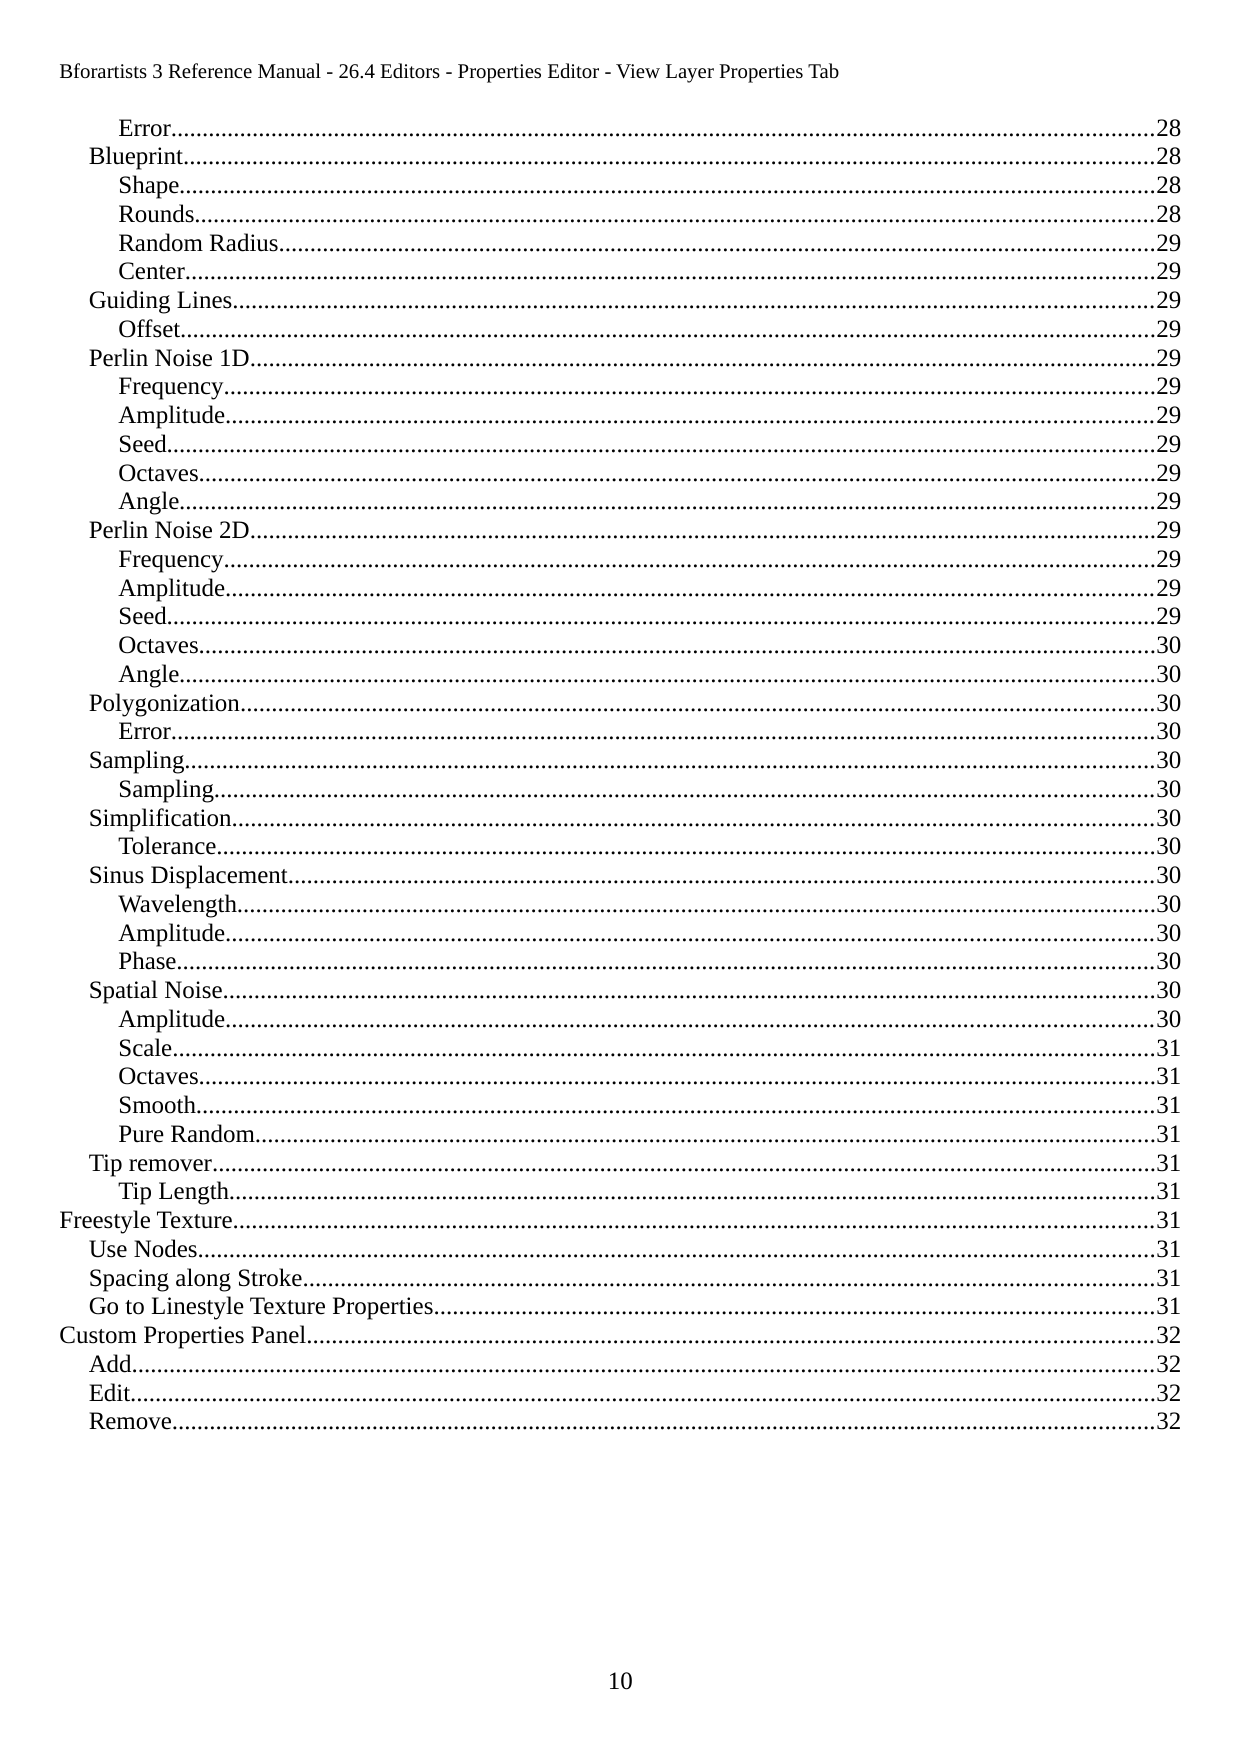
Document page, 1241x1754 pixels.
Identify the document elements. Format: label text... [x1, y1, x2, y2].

text Smooth 31 [118, 1090, 1181, 1119]
text Tip Length 31 [118, 1176, 1181, 1205]
text Perlin Noise 2D 29 [88, 515, 1181, 544]
text Angle 29 [118, 486, 1181, 515]
text Edit 32 [88, 1378, 1181, 1406]
text Seed 29 [118, 429, 1181, 458]
text Center 29 [118, 256, 1181, 285]
text Guiding Lines 29 [88, 285, 1181, 314]
text Frequency 29 [118, 371, 1181, 400]
text Add 32 [88, 1349, 1181, 1378]
text Random Radius 29 [118, 228, 1181, 256]
text Error 30 [118, 716, 1181, 745]
text Angle 30 [118, 659, 1181, 688]
text Spatial Noise 30 [88, 975, 1181, 1004]
text Amplitude 30 [118, 1004, 1181, 1033]
text Spacing along Stroke 31 [88, 1263, 1181, 1291]
text Offset 29 [118, 314, 1181, 343]
text Scale 31 [118, 1033, 1181, 1061]
text Sinus Displacement 30 [88, 860, 1181, 889]
text Amplitude 29 [118, 400, 1181, 429]
text Tolerance 30 [118, 831, 1181, 860]
text Octaves 29 [118, 458, 1181, 486]
text Sampling 30 [118, 774, 1181, 803]
text Octaves 31 [118, 1061, 1181, 1090]
text Rounds 28 [118, 199, 1181, 228]
text Error 28 [118, 113, 1181, 141]
text Remove 32 [88, 1406, 1181, 1435]
text Wavelength 30 [118, 889, 1181, 918]
text Phase 30 [118, 946, 1181, 975]
text Use Nodes 31 [88, 1234, 1181, 1263]
text Shape 28 [118, 170, 1181, 199]
text Octaves 30 [118, 630, 1181, 659]
text Blueprint 28 [88, 141, 1181, 170]
text Perlin Noise 1D 29 [88, 343, 1181, 371]
text Simplification 30 [88, 803, 1181, 831]
text Freestyle Texture 31 [59, 1205, 1181, 1234]
text Seed 29 [118, 601, 1181, 630]
text Frequency 29 [118, 544, 1181, 573]
text Custom Properties Panel 32 [59, 1320, 1181, 1349]
text Go to Linestyle Texture Properties 31 [88, 1291, 1181, 1320]
text Pure Random 31 [118, 1119, 1181, 1148]
text Amplitude 29 [118, 573, 1181, 601]
text Polygonization 30 [88, 688, 1181, 716]
text Sampling 30 [88, 745, 1181, 774]
text Amplitude 30 [118, 918, 1181, 946]
text Tip remover 31 [88, 1148, 1181, 1176]
